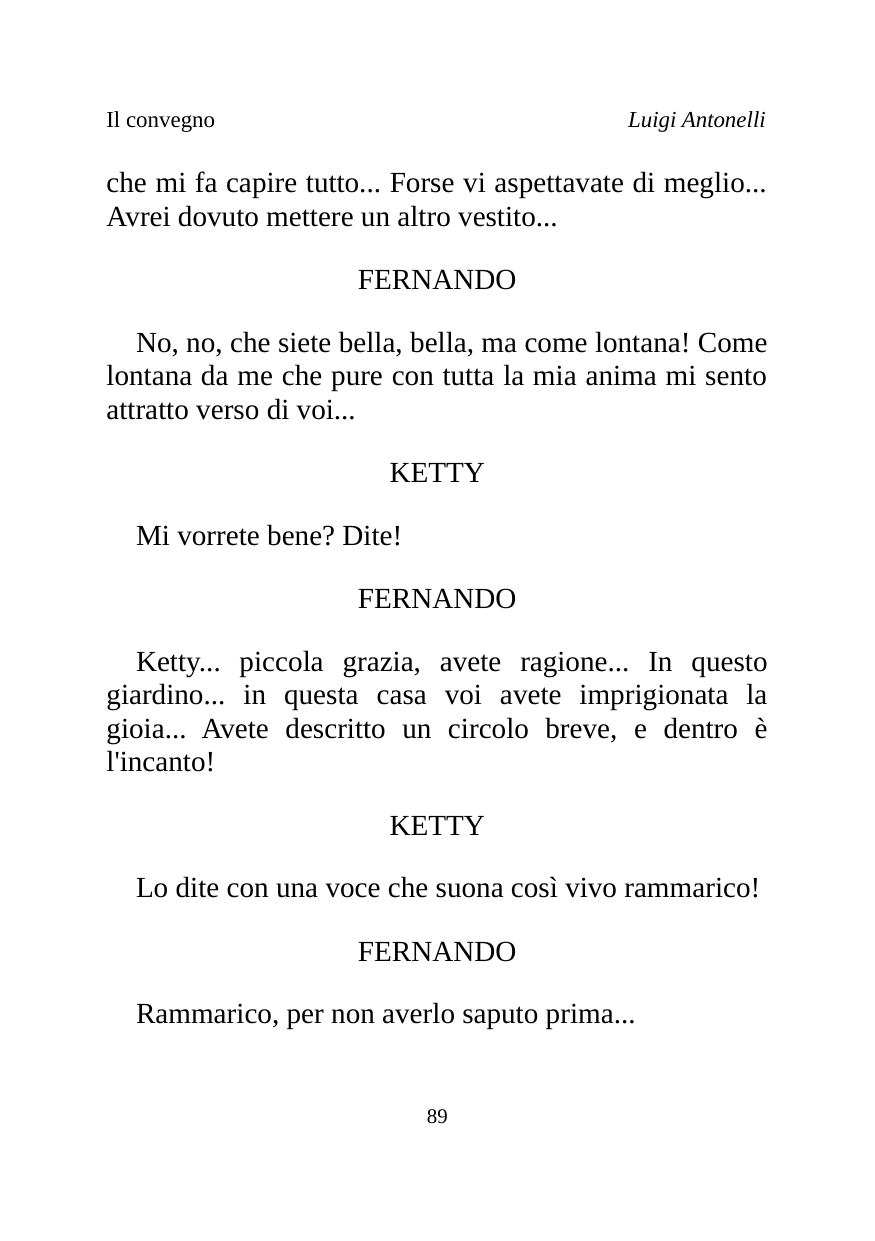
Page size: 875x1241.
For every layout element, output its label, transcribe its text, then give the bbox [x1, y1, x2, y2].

text Lo dite con una voce che suona così vivo rammarico! [106, 871, 768, 904]
text No, no, che siete bella, bella, ma come lontana! Come lontana da me che pure con tutta la mia anima mi sento attratto verso di voi... [106, 325, 768, 425]
text FERNANDO [106, 934, 768, 967]
text KETTY [106, 808, 768, 841]
text Rammarico, per non averlo saputo prima... [106, 997, 768, 1030]
text Ketty... piccola grazia, avete ragione... In questo giardino... in questa casa voi avete imprigionata la gioia... Avete descritto un circolo breve, e dentro è l'incanto! [106, 644, 768, 778]
text FERNANDO [106, 262, 768, 295]
text Mi vorrete bene? Dite! [106, 518, 768, 551]
text che mi fa capire tutto... Forse vi aspettavate di meglio... Avrei dovuto mettere un altro vestito... [106, 165, 768, 232]
text FERNANDO [106, 581, 768, 614]
text KETTY [106, 455, 768, 488]
